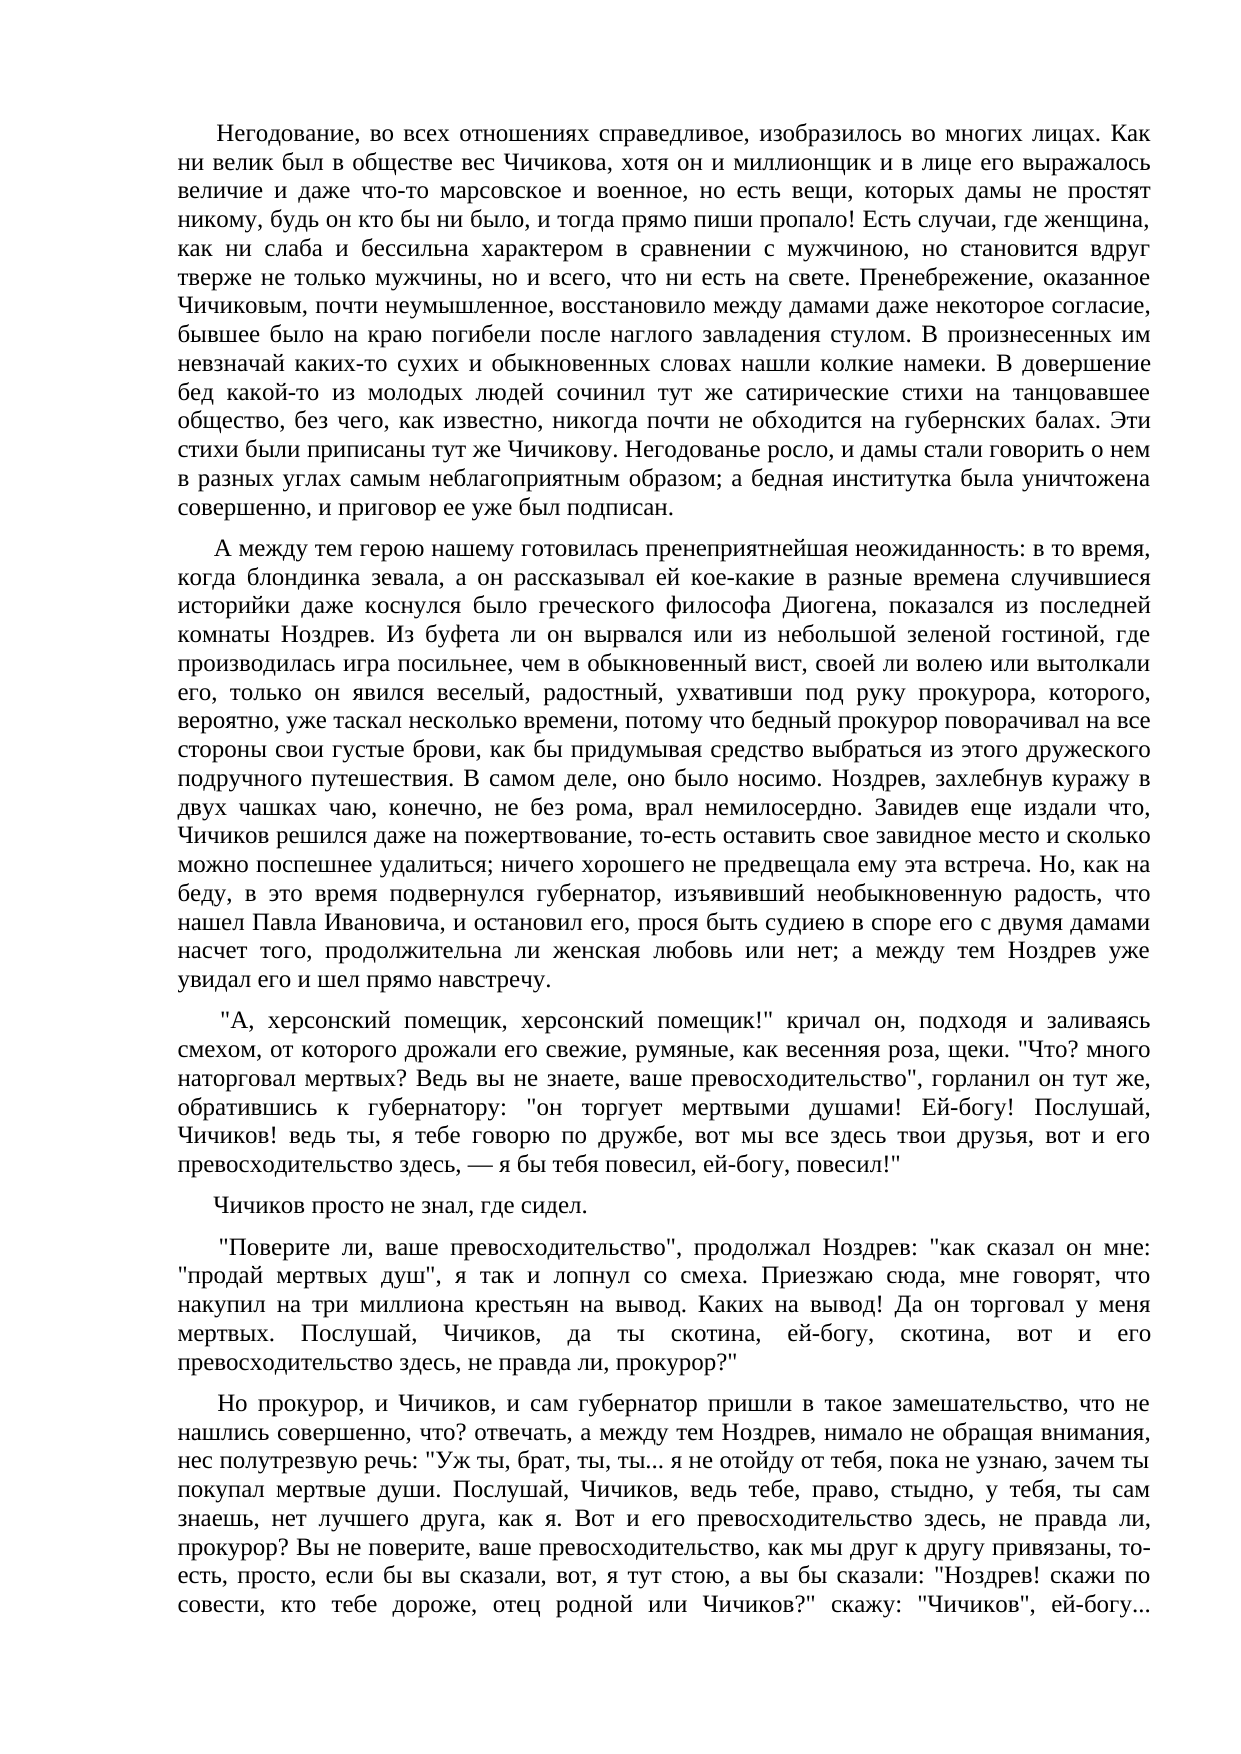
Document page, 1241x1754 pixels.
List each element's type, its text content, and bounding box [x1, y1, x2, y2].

text "Поверите ли, ваше превосходительство", продолжал Ноздрев: "как сказал он мне: "продай мертвых душ", я так и лопнул со смеха. Приезжаю сюда, мне говорят, что накупил на три миллиона крестьян на вывод. Каких на вывод! Да он торговал у меня мертвых. Послушай, Чичиков, да ты скотина, ей-богу, скотина, вот и его превосходительство здесь, не правда ли, прокурор?" [177, 1232, 1152, 1376]
text Негодование, во всех отношениях справедливое, изобразилось во многих лицах. Как ни велик был в обществе вес Чичикова, хотя он и миллионщик и в лице его выражалось величие и даже что-то марсовское и военное, но есть вещи, которых дамы не простят никому, будь он кто бы ни было, и тогда прямо пиши пропало! Есть случаи, где женщина, как ни слаба и бессильна характером в сравнении с мужчиною, но становится вдруг тверже не только мужчины, но и всего, что ни есть на свете. Пренебрежение, оказанное Чичиковым, почти неумышленное, восстановило между дамами даже некоторое согласие, бывшее было на краю погибели после наглого завладения стулом. В произнесенных им невзначай каких-то сухих и обыкновенных словах нашли колкие намеки. В довершение бед какой-то из молодых людей сочинил тут же сатирические стихи на танцовавшее общество, без чего, как известно, никогда почти не обходится на губернских балах. Эти стихи были приписаны тут же Чичикову. Негодованье росло, и дамы стали говорить о нем в разных углах самым неблагоприятным образом; а бедная институтка была уничтожена совершенно, и приговор ее уже был подписан. [177, 118, 1152, 521]
text А между тем герою нашему готовилась пренеприятнейшая неожиданность: в то время, когда блондинка зевала, а он рассказывал ей кое-какие в разные времена случившиеся историйки даже коснулся было греческого философа Диогена, показался из последней комнаты Ноздрев. Из буфета ли он вырвался или из небольшой зеленой гостиной, где производилась игра посильнее, чем в обыкновенный вист, своей ли волею или вытолкали его, только он явился веселый, радостный, ухвативши под руку прокурора, которого, вероятно, уже таскал несколько времени, потому что бедный прокурор поворачивал на все стороны свои густые брови, как бы придумывая средство выбраться из этого дружеского подручного путешествия. В самом деле, оно было носимо. Ноздрев, захлебнув куражу в двух чашках чаю, конечно, не без рома, врал немилосердно. Завидев еще издали что, Чичиков решился даже на пожертвование, то-есть оставить свое завидное место и сколько можно поспешнее удалиться; ничего хорошего не предвещала ему эта встреча. Но, как на беду, в это время подвернулся губернатор, изъявивший необыкновенную радость, что нашел Павла Ивановича, и остановил его, прося быть судиею в споре его с двумя дамами насчет того, продолжительна ли женская любовь или нет; а между тем Ноздрев уже увидал его и шел прямо навстречу. [177, 533, 1152, 993]
text "А, херсонский помещик, херсонский помещик!" кричал он, подходя и заливаясь смехом, от которого дрожали его свежие, румяные, как весенняя роза, щеки. "Что? много наторговал мертвых? Ведь вы не знаете, ваше превосходительство", горланил он тут же, обратившись к губернатору: "он торгует мертвыми душами! Ей-богу! Послушай, Чичиков! ведь ты, я тебе говорю по дружбе, вот мы все здесь твои друзья, вот и его превосходительство здесь, — я бы тебя повесил, ей-богу, повесил!" [177, 1006, 1152, 1178]
text Но прокурор, и Чичиков, и сам губернатор пришли в такое замешательство, что не нашлись совершенно, что? отвечать, а между тем Ноздрев, нимало не обращая внимания, нес полутрезвую речь: "Уж ты, брат, ты, ты... я не отойду от тебя, пока не узнаю, зачем ты покупал мертвые души. Послушай, Чичиков, ведь тебе, право, стыдно, у тебя, ты сам знаешь, нет лучшего друга, как я. Вот и его превосходительство здесь, не правда ли, прокурор? Вы не поверите, ваше превосходительство, как мы друг к другу привязаны, то-есть, просто, если бы вы сказали, вот, я тут стою, а вы бы сказали: "Ноздрев! скажи по совести, кто тебе дороже, отец родной или Чичиков?" скажу: "Чичиков", ей-богу... [177, 1388, 1152, 1618]
text Чичиков просто не знал, где сидел. [177, 1191, 1152, 1219]
